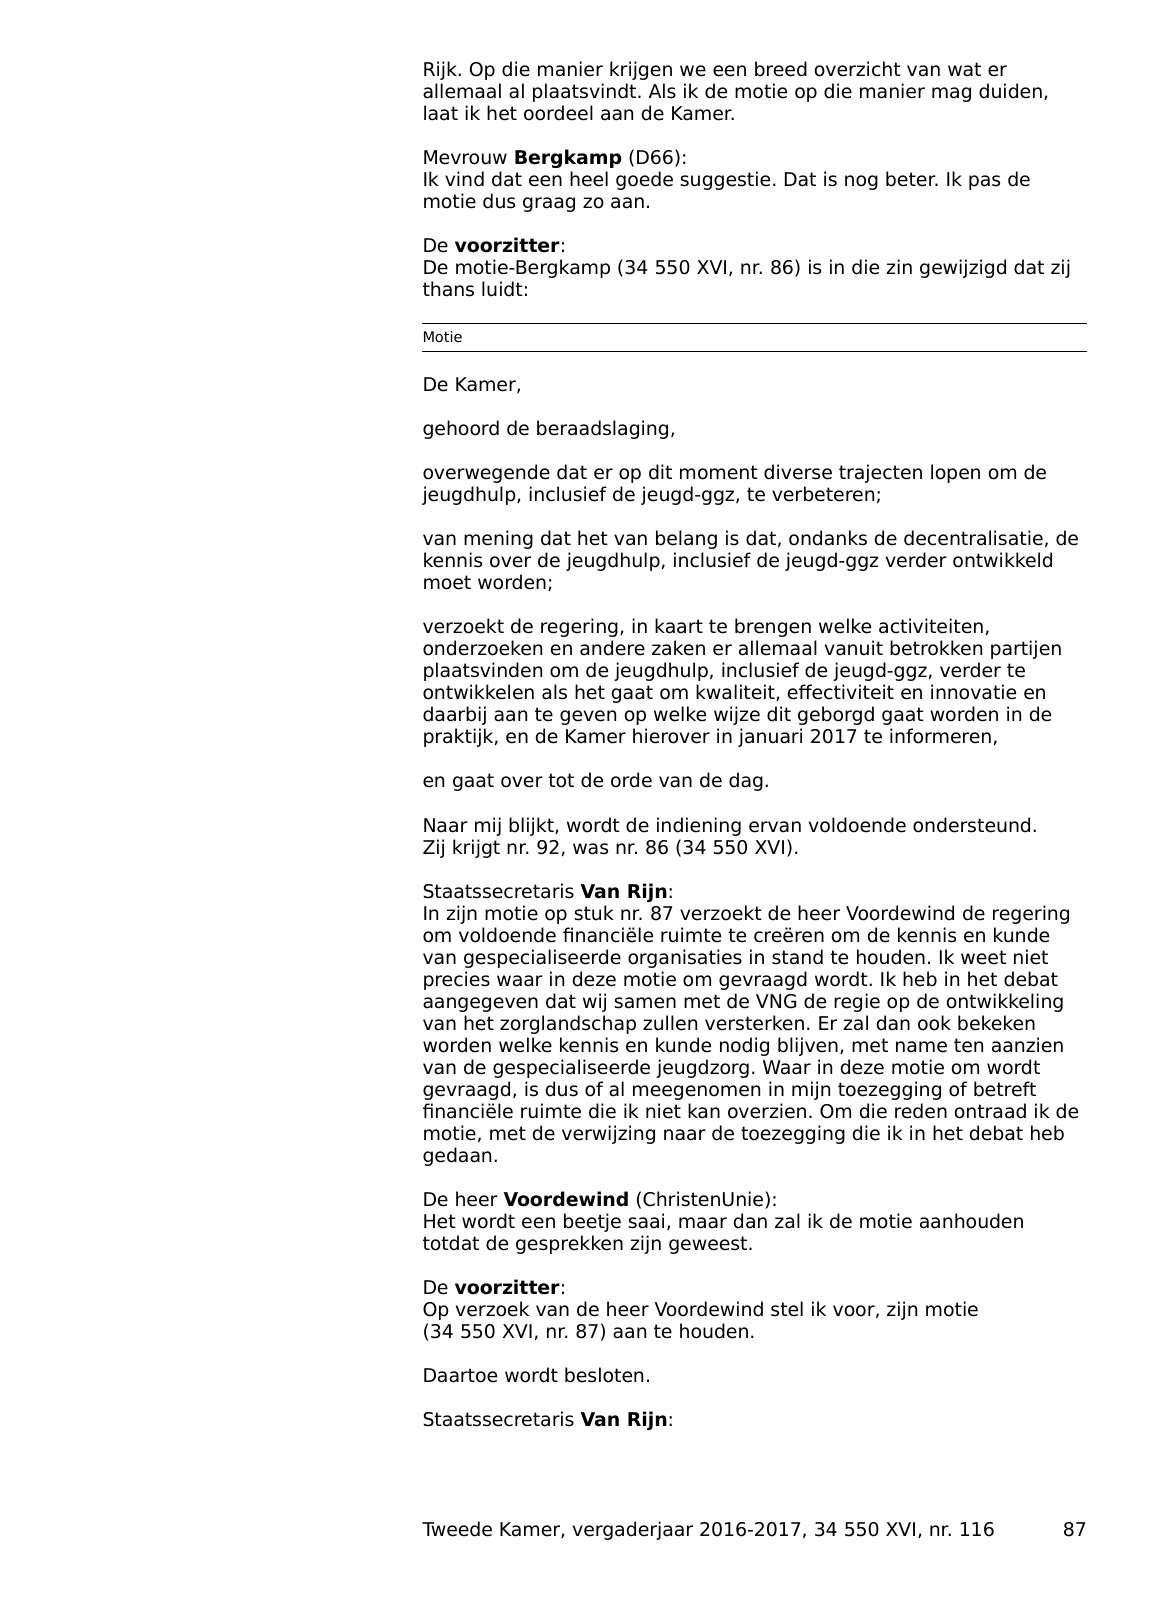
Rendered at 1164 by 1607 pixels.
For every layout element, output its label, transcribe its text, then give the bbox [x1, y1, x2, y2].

text Naar mij blijkt, wordt de indiening ervan voldoende ondersteund. [422, 814, 1087, 837]
text De Kamer, [422, 374, 1087, 396]
text De heer Voordewind (ChristenUnie): [422, 1189, 1087, 1211]
text verzoekt de regering, in kaart te brengen welke activiteiten, onderzoeken en andere zaken er allemaal vanuit betrokken partijen plaatsvinden om de jeugdhulp, inclusief de jeugd-ggz, verder te ontwikkelen als het gaat om kwaliteit, effectiviteit en innovatie en daarbij aan te geven op welke wijze dit geborgd gaat worden in de praktijk, en de Kamer hierover in januari 2017 te informeren, [422, 616, 1087, 748]
text Zij krijgt nr. 92, was nr. 86 (34 550 XVI). [422, 837, 1087, 858]
text overwegende dat er op dit moment diverse trajecten lopen om de jeugdhulp, inclusief de jeugd-ggz, te verbeteren; [422, 462, 1087, 506]
text Mevrouw Bergkamp (D66): [422, 147, 1087, 169]
text Staatssecretaris Van Rijn: [422, 1409, 1087, 1431]
text Ik vind dat een heel goede suggestie. Dat is nog beter. Ik pas de motie dus graag zo aan. [422, 169, 1087, 213]
text Daartoe wordt besloten. [422, 1365, 1087, 1387]
text Het wordt een beetje saai, maar dan zal ik de motie aanhouden totdat de gesprekken zijn geweest. [422, 1211, 1087, 1254]
text Op verzoek van de heer Voordewind stel ik voor, zijn motie (34 550 XVI, nr. 87) aan te houden. [422, 1299, 1087, 1343]
text van mening dat het van belang is dat, ondanks de decentralisatie, de kennis over de jeugdhulp, inclusief de jeugd-ggz verder ontwikkeld moet worden; [422, 528, 1087, 594]
text Rijk. Op die manier krijgen we een breed overzicht van wat er allemaal al plaatsvindt. Als ik de motie op die manier mag duiden, laat ik het oordeel aan de Kamer. [422, 59, 1087, 125]
text De voorzitter: [422, 1277, 1087, 1299]
text In zijn motie op stuk nr. 87 verzoekt de heer Voordewind de regering om voldoende financiële ruimte te creëren om de kennis en kunde van gespecialiseerde organisaties in stand te houden. Ik weet niet precies waar in deze motie om gevraagd wordt. Ik heb in het debat aangegeven dat wij samen met de VNG de regie op de ontwikkeling van het zorglandschap zullen versterken. Er zal dan ook bekeken worden welke kennis en kunde nodig blijven, met name ten aanzien van de gespecialiseerde jeugdzorg. Waar in deze motie om wordt gevraagd, is dus of al meegenomen in mijn toezegging of betreft financiële ruimte die ik niet kan overzien. Om die reden ontraad ik de motie, met de verwijzing naar de toezegging die ik in het debat heb gedaan. [422, 903, 1087, 1166]
text en gaat over tot de orde van de dag. [422, 770, 1087, 792]
text Staatssecretaris Van Rijn: [422, 881, 1087, 903]
text De motie-Bergkamp (34 550 XVI, nr. 86) is in die zin gewijzigd dat zij thans luidt: [422, 257, 1087, 301]
text De voorzitter: [422, 235, 1087, 257]
text gehoord de beraadslaging, [422, 418, 1087, 440]
table_header Motie [422, 324, 1087, 351]
